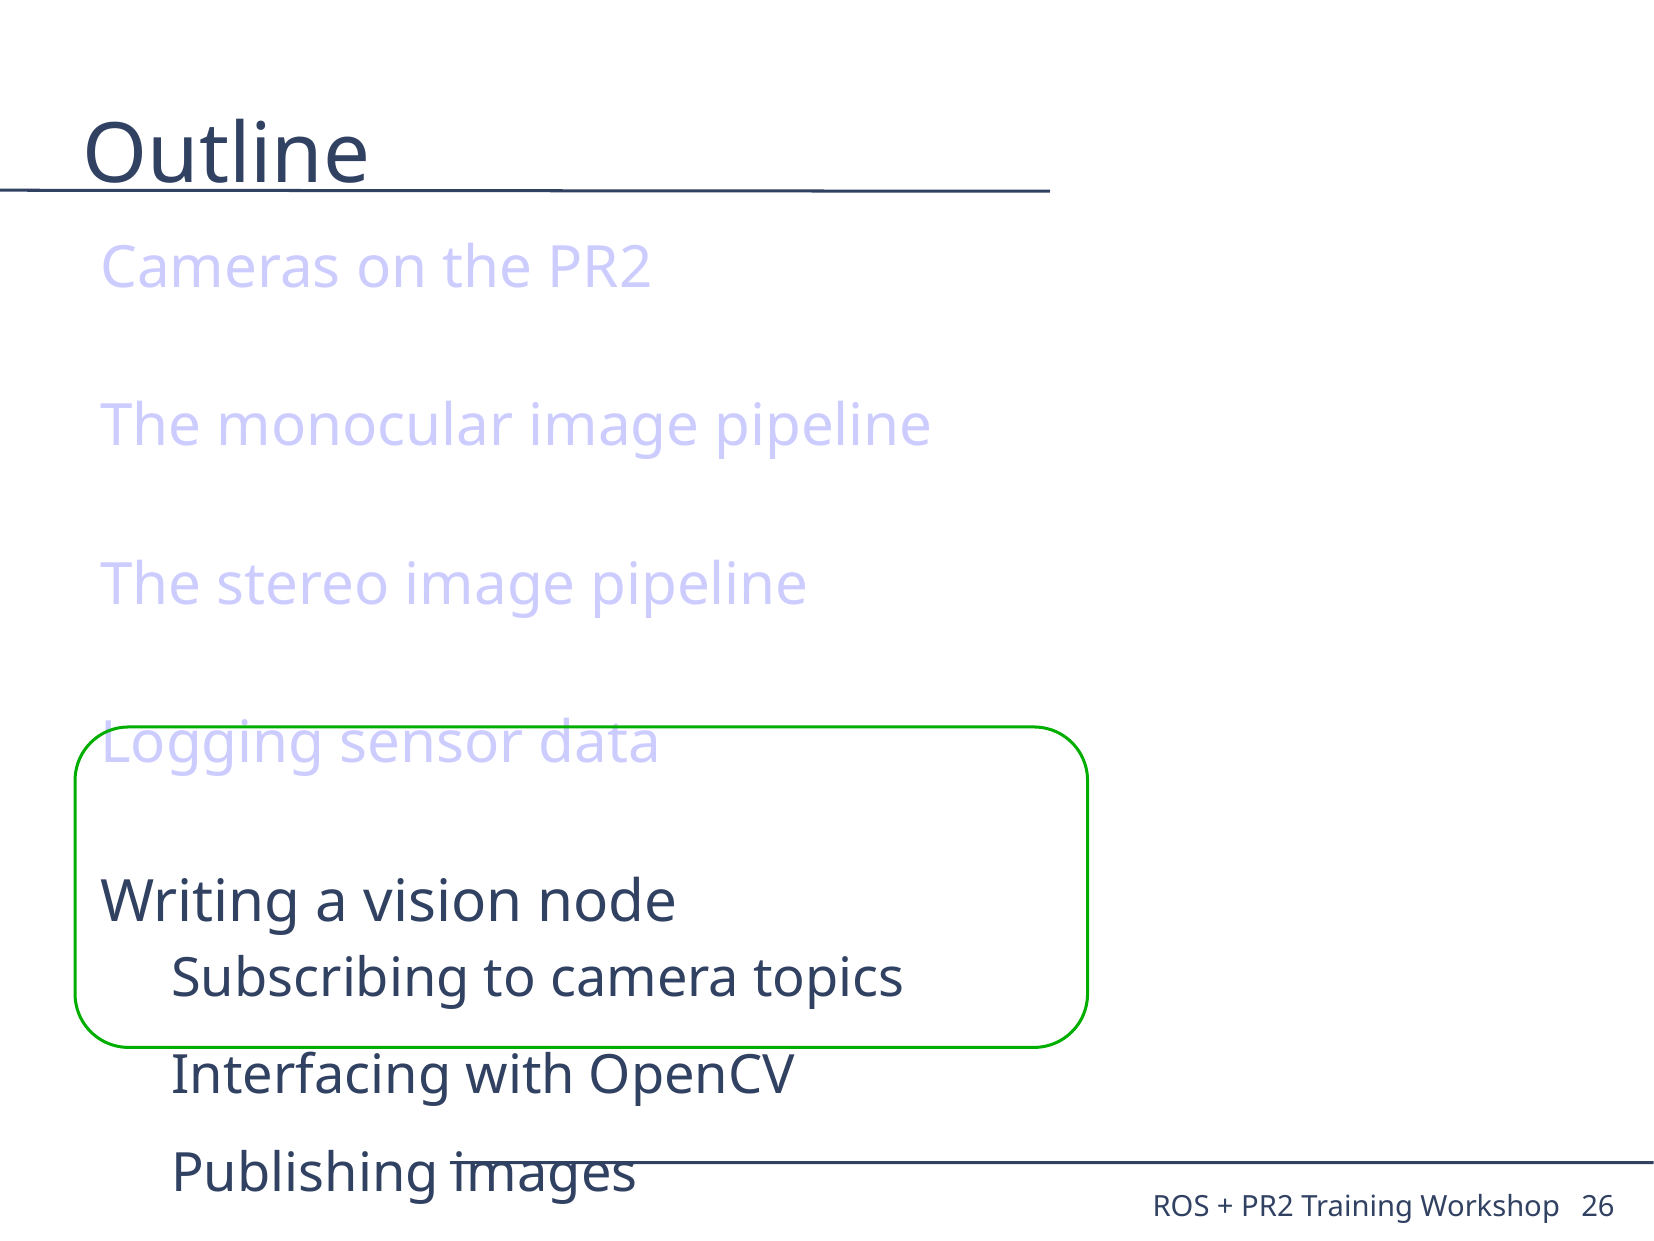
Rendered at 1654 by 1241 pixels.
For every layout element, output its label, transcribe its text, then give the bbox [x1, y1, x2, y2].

list Cameras on the PR2 The monocular image pipeline The stereo image pipeline Logging sensor data Writing a vision node Subscribing to camera topics Interfacing with OpenCV Publishing images [82, 729, 1086, 1045]
list Cameras on the PR2 The monocular image pipeline The stereo image pipeline Logging sensor data Writing a vision node Subscribing to camera topics Interfacing with OpenCV Publishing images [82, 225, 1571, 1163]
title Outline [82, 82, 1571, 218]
